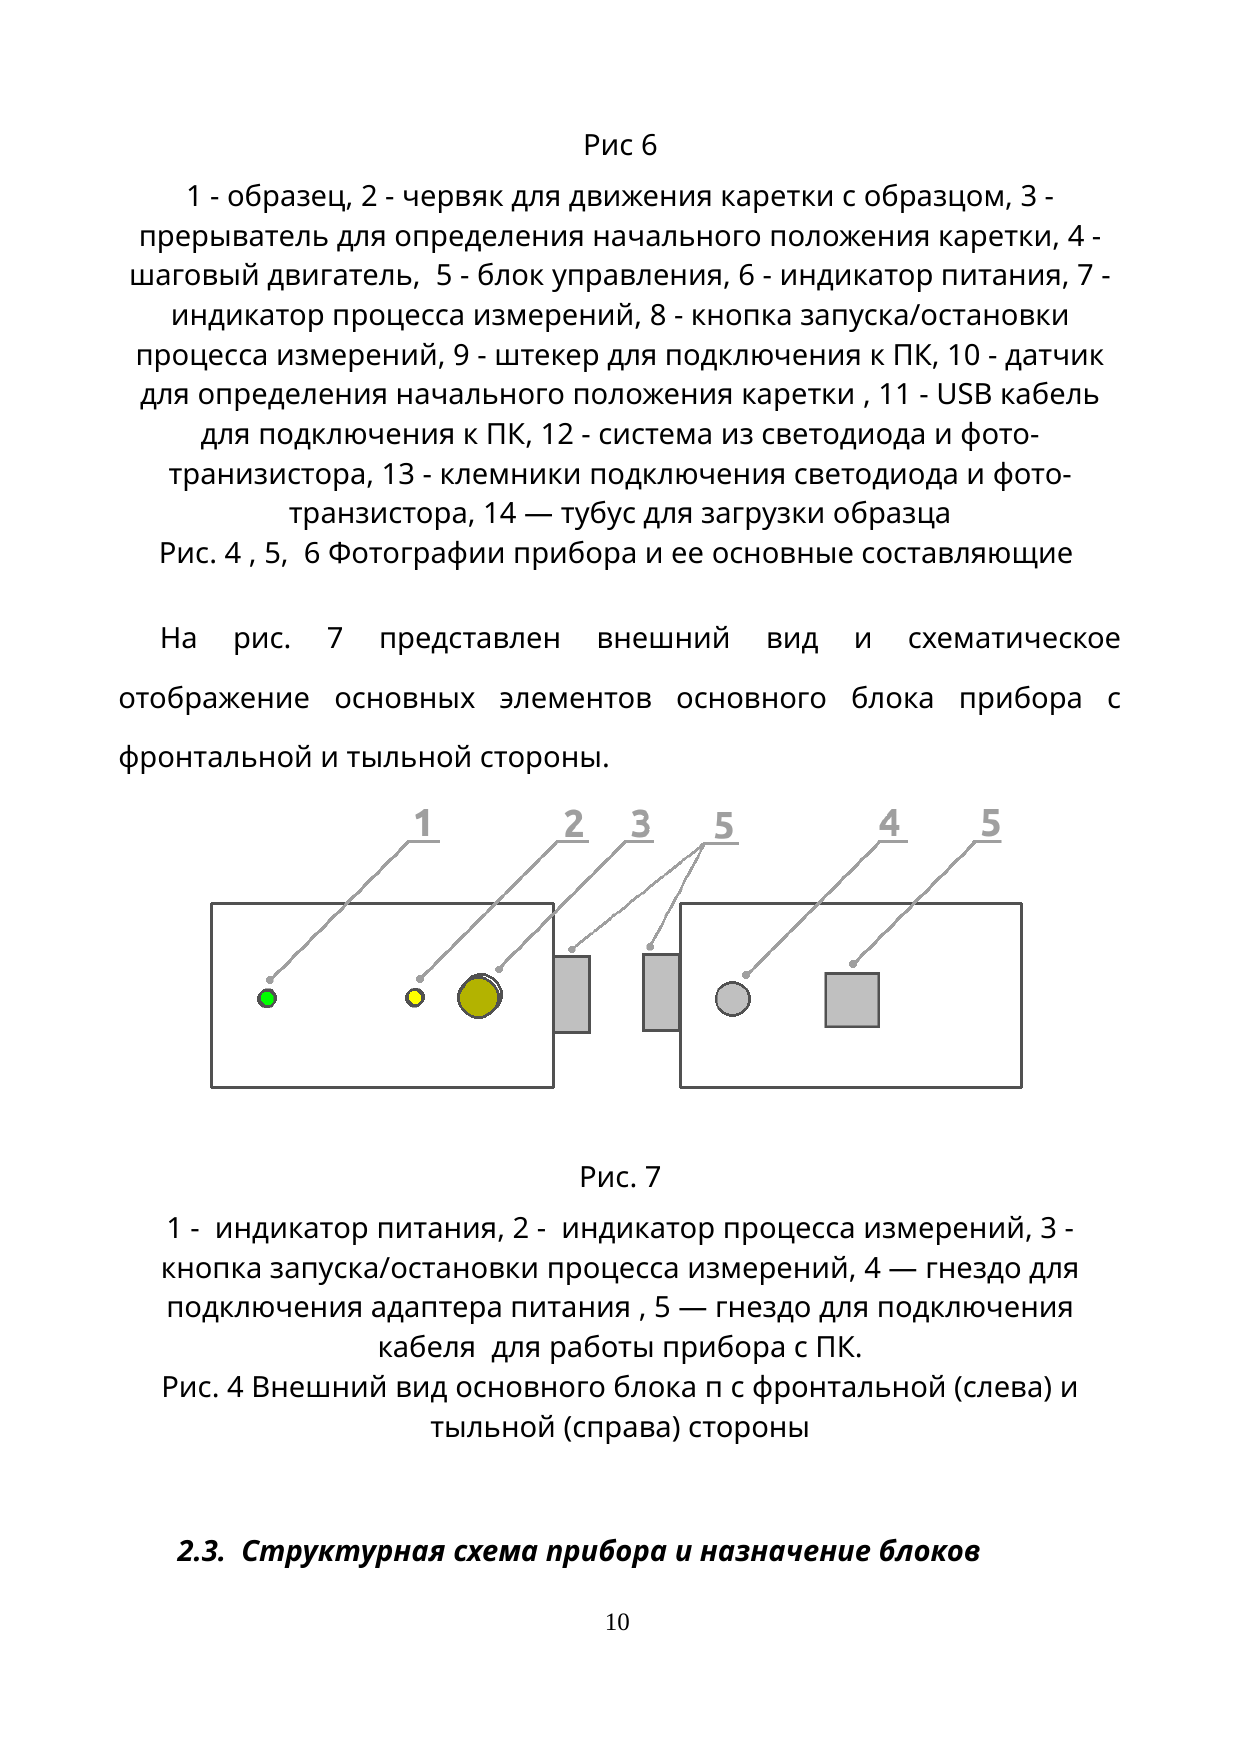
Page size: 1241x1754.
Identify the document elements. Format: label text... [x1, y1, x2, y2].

text На рис. 7 представлен внешний вид и схематическое отображение основных элементов основного блока прибора с фронтальной и тыльной стороны. [118, 618, 1122, 776]
table_cell Рис 6 [119, 119, 1122, 169]
picture [203, 801, 1037, 1157]
table_cell 1 - индикатор питания, 2 - индикатор процесса измерений, 3 - кнопка запуска/остановки процесса измерений, 4 — гнездо для подключения адаптера питания , 5 — гнездо для подключения кабеля для работы прибора с ПК. Рис. 4 Внешний вид основного блока п с фронтальной (слева) и тыльной (справа) стороны [119, 1203, 1122, 1451]
text 2.3. Структурная схема прибора и назначение блоков [118, 1531, 1122, 1570]
table_cell 1 - образец, 2 - червяк для движения каретки с образцом, 3 - прерыватель для определения начального положения каретки, 4 - шаговый двигатель, 5 - блок управления, 6 - индикатор питания, 7 - индикатор процесса измерений, 8 - кнопка запуска/остановки процесса измерений, 9 - штекер для подключения к ПК, 10 - датчик для определения начального положения каретки , 11 - USB кабель для подключения к ПК, 12 - система из светодиода и фото-транизистора, 13 - клемники подключения светодиода и фото-транзистора, 14 — тубус для загрузки образца Рис. 4 , 5, 6 Фотографии прибора и ее основные составляющие [119, 170, 1122, 578]
table_header Рис. 7 [119, 797, 1122, 1202]
